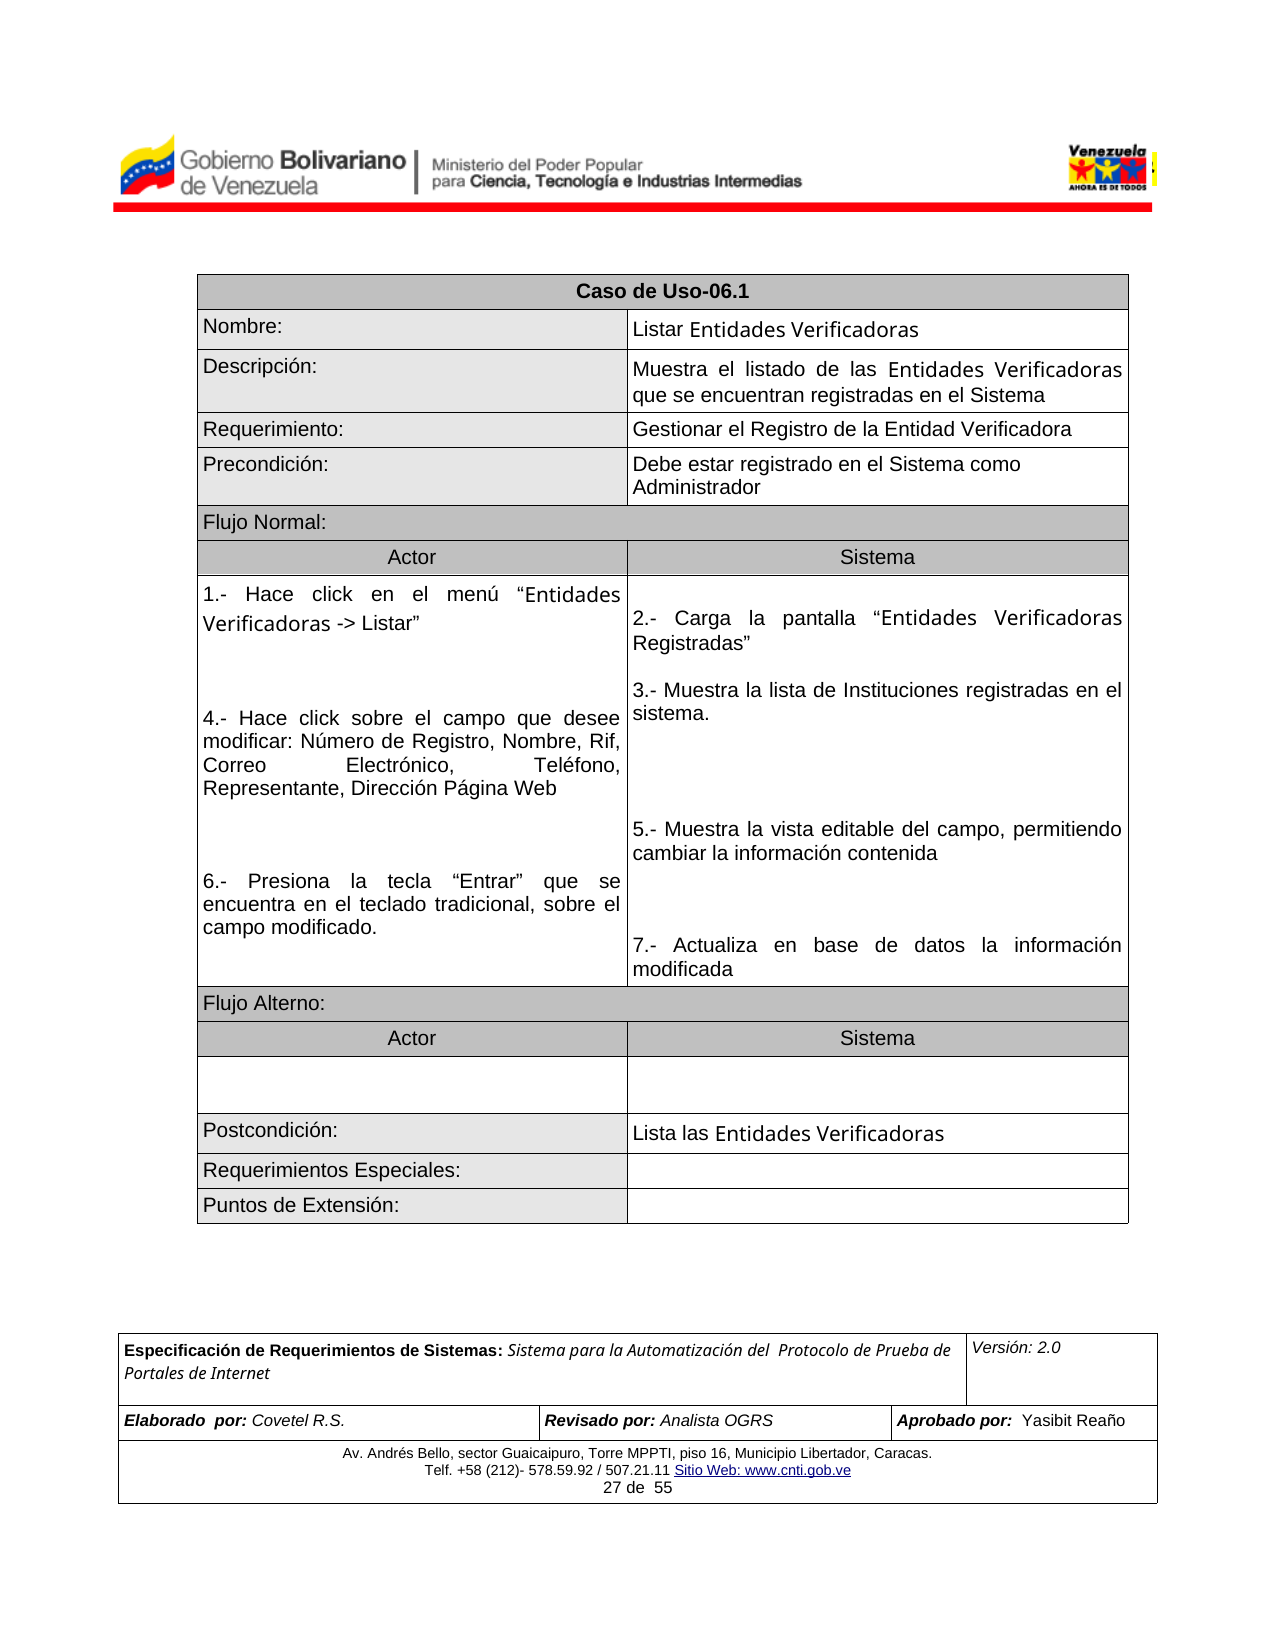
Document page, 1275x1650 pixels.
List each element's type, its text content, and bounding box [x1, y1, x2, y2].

table_cell Gestionar el Registro de la Entidad Verificadora [628, 413, 1128, 447]
table_cell Requerimiento: [198, 413, 627, 447]
table_cell Precondición: [198, 448, 627, 505]
table_cell [628, 1057, 1128, 1113]
table_cell Nombre: [198, 310, 627, 349]
table_cell Actor [198, 541, 627, 574]
table_cell [198, 1057, 627, 1113]
table_cell Flujo Normal: [198, 506, 1128, 540]
table_cell Flujo Alterno: [198, 987, 1128, 1021]
table_cell Listar Entidades Verificadoras [628, 310, 1128, 349]
table_cell Puntos de Extensión: [198, 1189, 627, 1223]
table_cell [628, 1154, 1128, 1188]
table_cell [628, 1189, 1128, 1223]
table_cell 2.- Carga la pantalla “Entidades Verificadoras Registradas” 3.- Muestra la lista de Instituciones registradas en el sistema. 5.- Muestra la vista editable del campo, permitiendo cambiar la información contenida 7.- Actualiza en base de datos la información modificada [628, 576, 1128, 986]
table_cell Descripción: [198, 350, 627, 412]
table_cell Sistema [628, 1022, 1128, 1056]
table_cell Requerimientos Especiales: [198, 1154, 627, 1188]
table_cell Postcondición: [198, 1114, 627, 1153]
table_cell Actor [198, 1022, 627, 1056]
table_cell 1.- Hace click en el menú “Entidades Verificadoras -> Listar” 4.- Hace click sobre el campo que desee modificar: Número de Registro, Nombre, Rif, Correo Electrónico, Teléfono, Representante, Dirección Página Web 6.- Presiona la tecla “Entrar” que se encuentra en el teclado tradicional, sobre el campo modificado. [198, 576, 627, 986]
table_cell Debe estar registrado en el Sistema como Administrador [628, 448, 1128, 505]
picture [113, 126, 1153, 212]
table_cell Muestra el listado de las Entidades Verificadoras que se encuentran registradas en el Sistema [628, 350, 1128, 412]
table_cell Lista las Entidades Verificadoras [628, 1114, 1128, 1153]
table_header Caso de Uso-06.1 [198, 275, 1128, 309]
table_cell Sistema [628, 541, 1128, 574]
